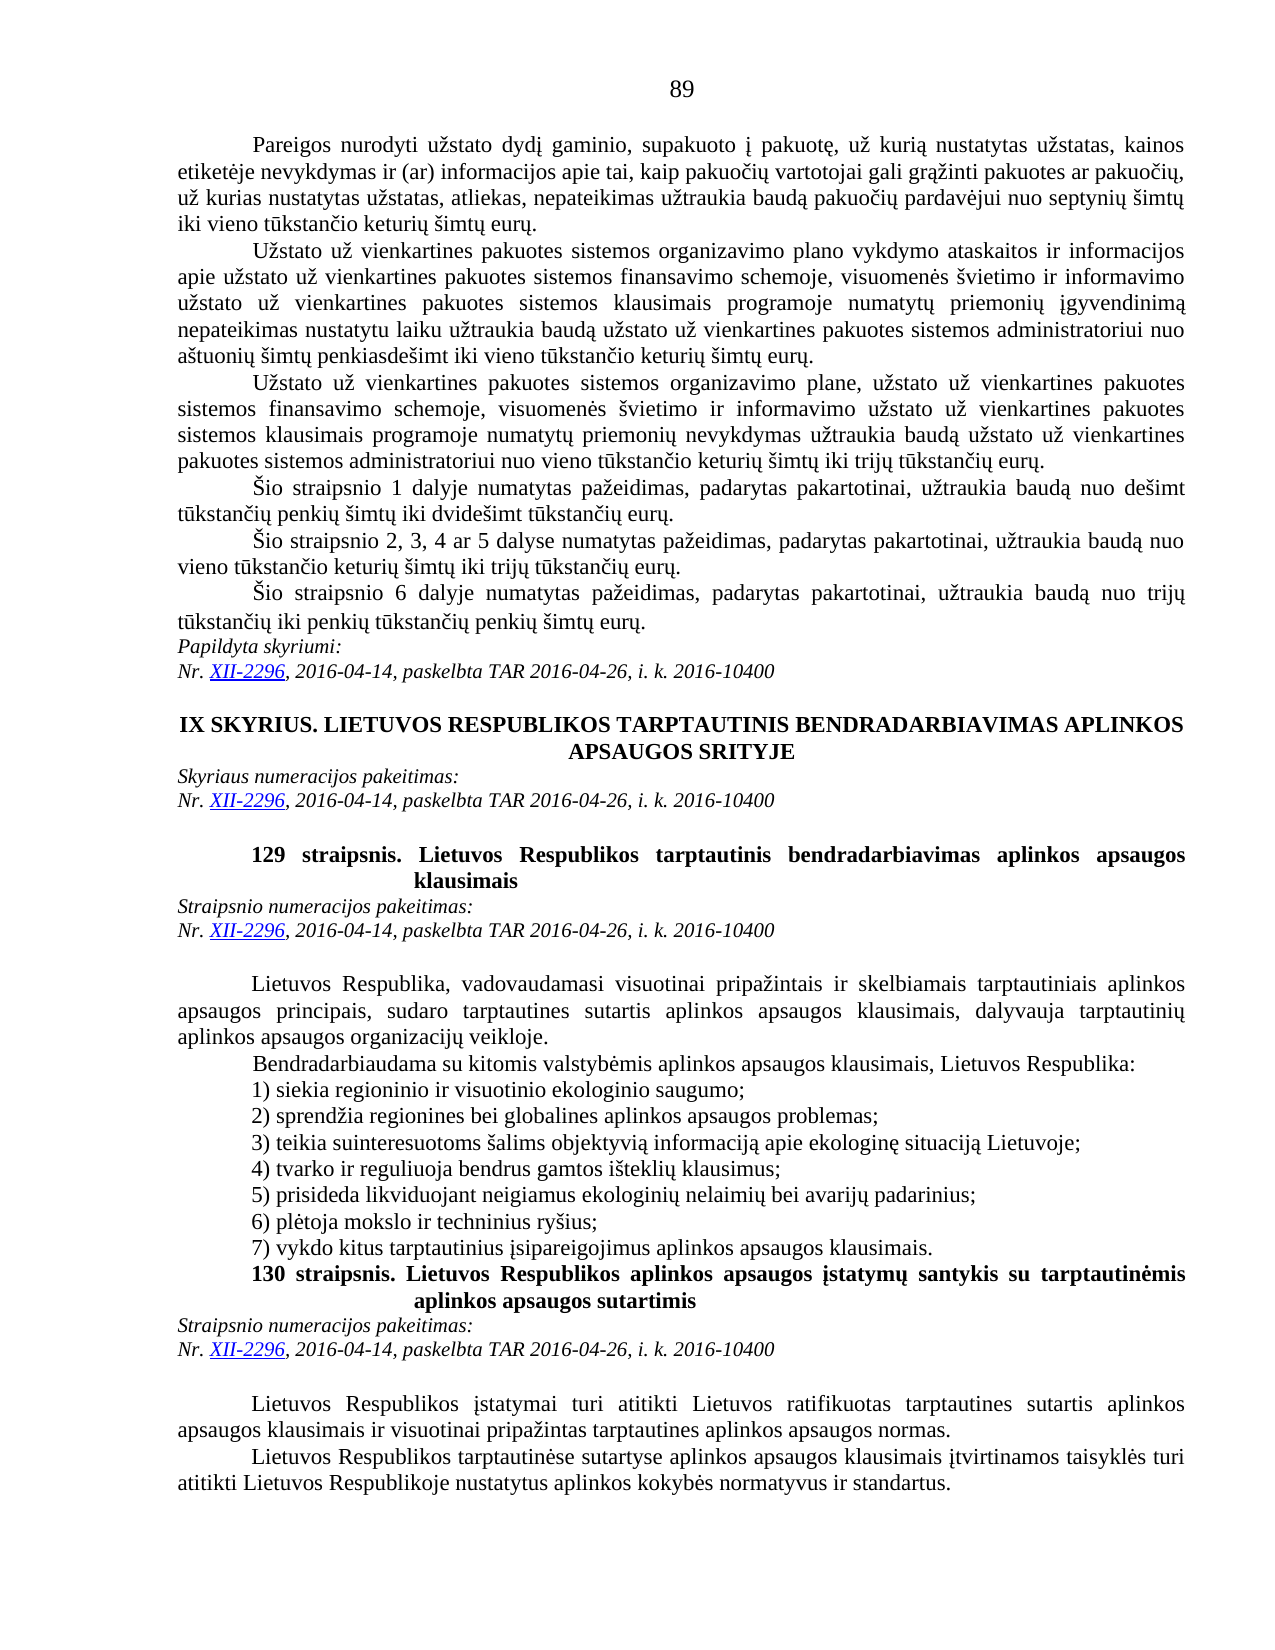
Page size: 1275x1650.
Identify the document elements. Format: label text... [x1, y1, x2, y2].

text 7) vykdo kitus tarptautinius įsipareigojimus aplinkos apsaugos klausimais. [177, 1234, 1186, 1260]
text 129 straipsnis. Lietuvos Respublikos tarptautinis bendradarbiavimas aplinkos apsaugos klausimais [251, 841, 1186, 894]
text Bendradarbiaudama su kitomis valstybėmis aplinkos apsaugos klausimais, Lietuvos Respublika: [177, 1049, 1186, 1076]
text Šio straipsnio 1 dalyje numatytas pažeidimas, padarytas pakartotinai, užtraukia baudą nuo dešimt tūkstančių penkių šimtų iki dvidešimt tūkstančių eurų. [177, 474, 1186, 527]
text Užstato už vienkartines pakuotes sistemos organizavimo plano vykdymo ataskaitos ir informacijos apie užstato už vienkartines pakuotes sistemos finansavimo schemoje, visuomenės švietimo ir informavimo užstato už vienkartines pakuotes sistemos klausimais programoje numatytų priemonių įgyvendinimą nepateikimas nustatytu laiku užtraukia baudą užstato už vienkartines pakuotes sistemos administratoriui nuo aštuonių šimtų penkiasdešimt iki vieno tūkstančio keturių šimtų eurų. [177, 237, 1186, 368]
text 6) plėtoja mokslo ir techninius ryšius; [177, 1208, 1186, 1234]
text Lietuvos Respublikos tarptautinėse sutartyse aplinkos apsaugos klausimais įtvirtinamos taisyklės turi atitikti Lietuvos Respublikoje nustatytus aplinkos kokybės normatyvus ir standartus. [177, 1443, 1186, 1495]
text Nr. XII-2296, 2016-04-14, paskelbta TAR 2016-04-26, i. k. 2016-10400 [177, 788, 1186, 812]
text Nr. XII-2296, 2016-04-14, paskelbta TAR 2016-04-26, i. k. 2016-10400 [177, 918, 1186, 942]
text Skyriaus numeracijos pakeitimas: [177, 764, 1186, 788]
text Užstato už vienkartines pakuotes sistemos organizavimo plane, užstato už vienkartines pakuotes sistemos finansavimo schemoje, visuomenės švietimo ir informavimo užstato už vienkartines pakuotes sistemos klausimais programoje numatytų priemonių nevykdymas užtraukia baudą užstato už vienkartines pakuotes sistemos administratoriui nuo vieno tūkstančio keturių šimtų iki trijų tūkstančių eurų. [177, 368, 1186, 474]
text 5) prisideda likviduojant neigiamus ekologinių nelaimių bei avarijų padarinius; [177, 1181, 1186, 1208]
text Nr. XII-2296, 2016-04-14, paskelbta TAR 2016-04-26, i. k. 2016-10400 [177, 1337, 1186, 1361]
text Nr. XII-2296, 2016-04-14, paskelbta TAR 2016-04-26, i. k. 2016-10400 [177, 658, 1186, 683]
text Lietuvos Respublika, vadovaudamasi visuotinai pripažintais ir skelbiamais tarptautiniais aplinkos apsaugos principais, sudaro tarptautines sutartis aplinkos apsaugos klausimais, dalyvauja tarptautinių aplinkos apsaugos organizacijų veikloje. [177, 971, 1186, 1049]
text Straipsnio numeracijos pakeitimas: [177, 1313, 1186, 1337]
text Pareigos nurodyti užstato dydį gaminio, supakuoto į pakuotę, už kurią nustatytas užstatas, kainos etiketėje nevykdymas ir (ar) informacijos apie tai, kaip pakuočių vartotojai gali grąžinti pakuotes ar pakuočių, už kurias nustatytas užstatas, atliekas, nepateikimas užtraukia baudą pakuočių pardavėjui nuo septynių šimtų iki vieno tūkstančio keturių šimtų eurų. [177, 131, 1186, 237]
text Šio straipsnio 6 dalyje numatytas pažeidimas, padarytas pakartotinai, užtraukia baudą nuo trijų tūkstančių iki penkių tūkstančių penkių šimtų eurų. [177, 579, 1186, 634]
text IX SKYRIUS. LIETUVOS RESPUBLIKOS TARPTAUTINIS BENDRADARBIAVIMAS APLINKOS APSAUGOS SRITYJE [177, 711, 1186, 764]
text Straipsnio numeracijos pakeitimas: [177, 894, 1186, 918]
text 1) siekia regioninio ir visuotinio ekologinio saugumo; [177, 1076, 1186, 1102]
text Lietuvos Respublikos įstatymai turi atitikti Lietuvos ratifikuotas tarptautines sutartis aplinkos apsaugos klausimais ir visuotinai pripažintas tarptautines aplinkos apsaugos normas. [177, 1390, 1186, 1443]
text 4) tvarko ir reguliuoja bendrus gamtos išteklių klausimus; [177, 1155, 1186, 1181]
text 2) sprendžia regionines bei globalines aplinkos apsaugos problemas; [177, 1102, 1186, 1129]
text 130 straipsnis. Lietuvos Respublikos aplinkos apsaugos įstatymų santykis su tarptautinėmis aplinkos apsaugos sutartimis [251, 1260, 1186, 1313]
text 3) teikia suinteresuotoms šalims objektyvią informaciją apie ekologinę situaciją Lietuvoje; [177, 1129, 1186, 1155]
text Papildyta skyriumi: [177, 634, 1186, 658]
text Šio straipsnio 2, 3, 4 ar 5 dalyse numatytas pažeidimas, padarytas pakartotinai, užtraukia baudą nuo vieno tūkstančio keturių šimtų iki trijų tūkstančių eurų. [177, 527, 1186, 579]
